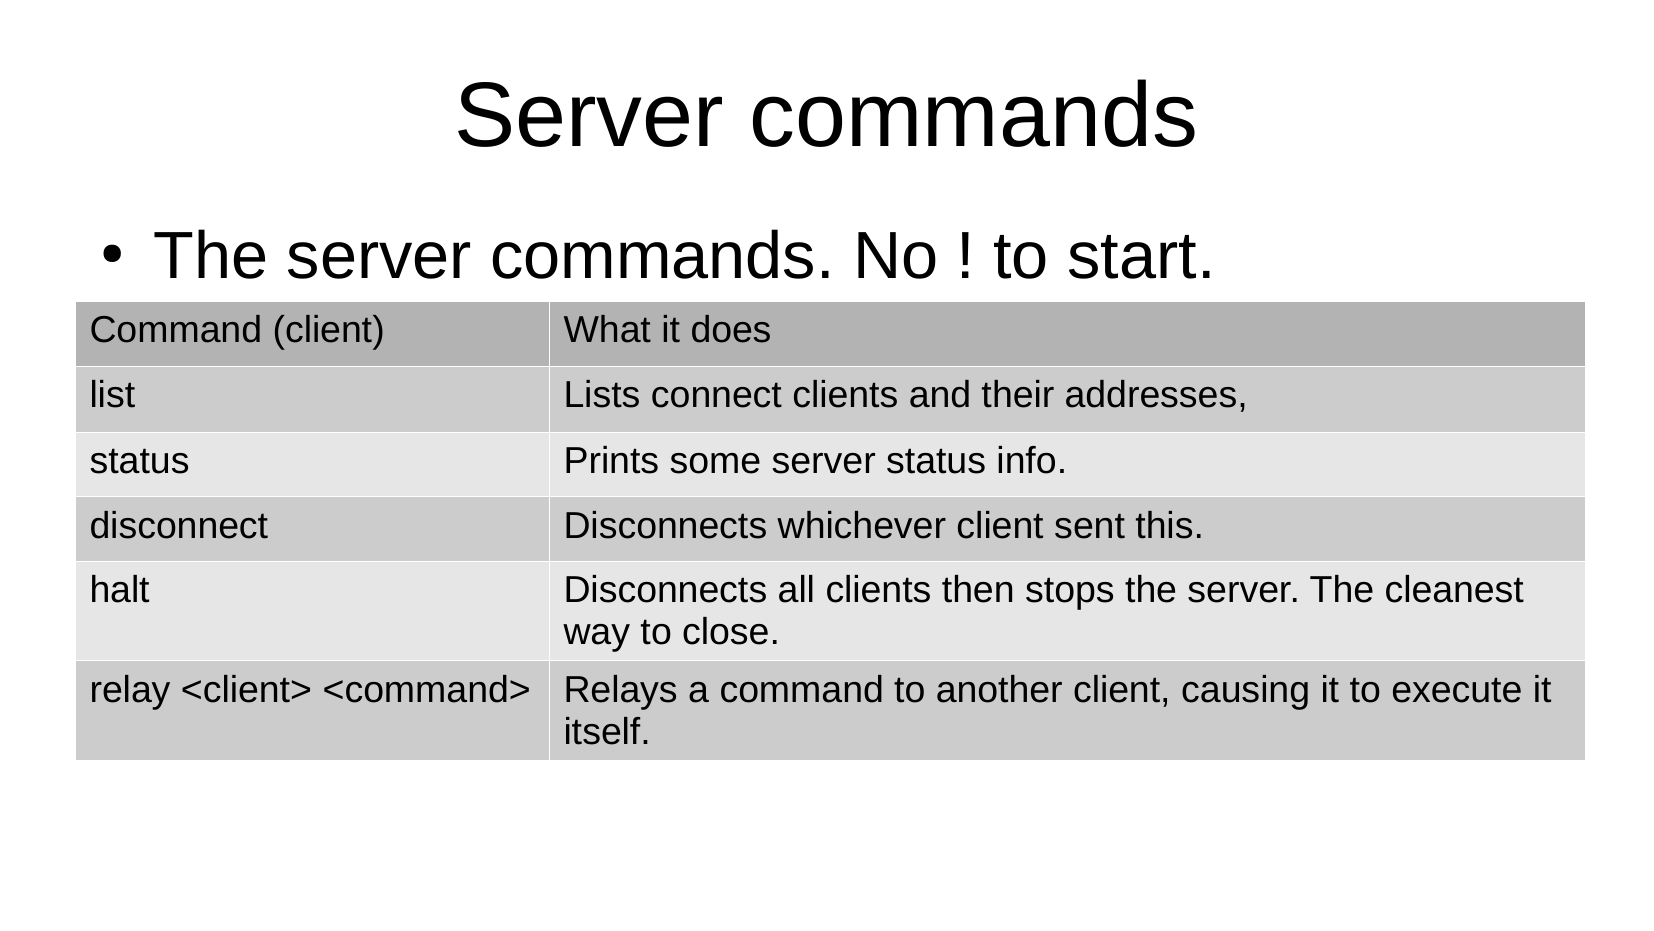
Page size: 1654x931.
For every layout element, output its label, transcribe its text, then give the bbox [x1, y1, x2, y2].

table_cell halt [76, 562, 549, 660]
table_cell status [76, 433, 549, 496]
table_cell Disconnects whichever client sent this. [550, 497, 1585, 561]
table_cell list [76, 367, 549, 432]
title Server commands [82, 37, 1571, 193]
table_header Command (client) [76, 302, 549, 366]
list The server commands. No ! to start. [82, 217, 1571, 301]
table_cell relay <client> <command> [76, 661, 549, 760]
table_cell disconnect [76, 497, 549, 561]
table_cell Relays a command to another client, causing it to execute it itself. [550, 661, 1585, 760]
table_header What it does [550, 302, 1585, 366]
table_cell Disconnects all clients then stops the server. The cleanest way to close. [550, 562, 1585, 660]
table_cell Prints some server status info. [550, 433, 1585, 496]
table_cell Lists connect clients and their addresses, [550, 367, 1585, 432]
